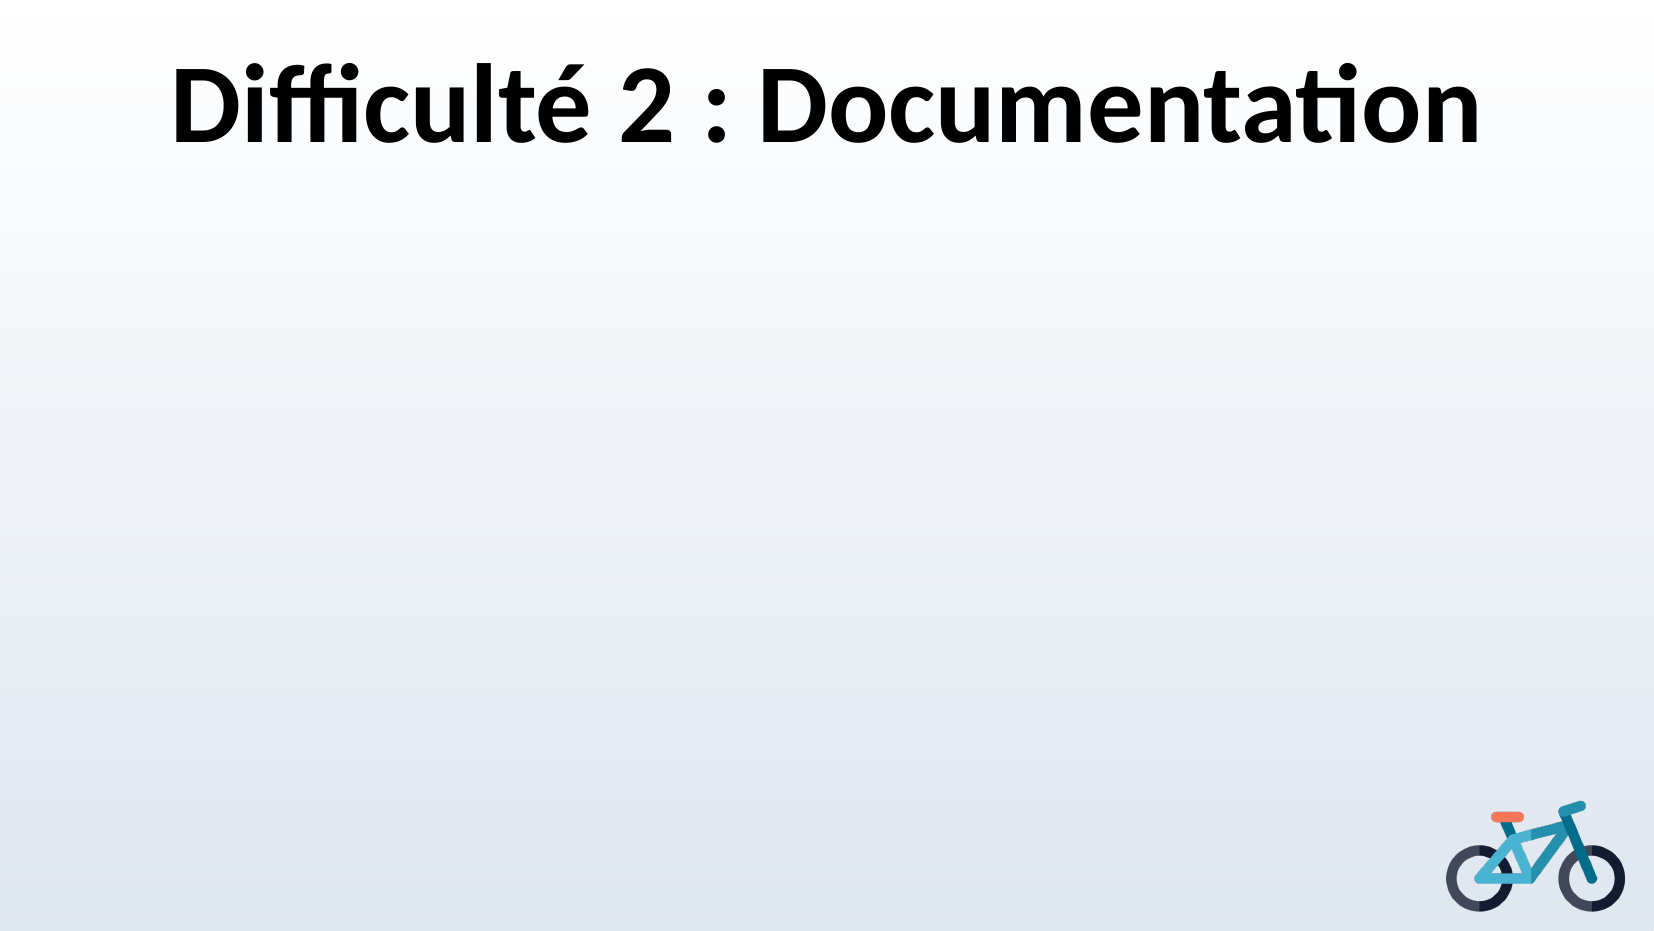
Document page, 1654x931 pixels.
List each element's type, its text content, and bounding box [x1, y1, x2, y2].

title Difficulté 2 : Documentation [82, 37, 1571, 193]
picture [1446, 767, 1625, 931]
